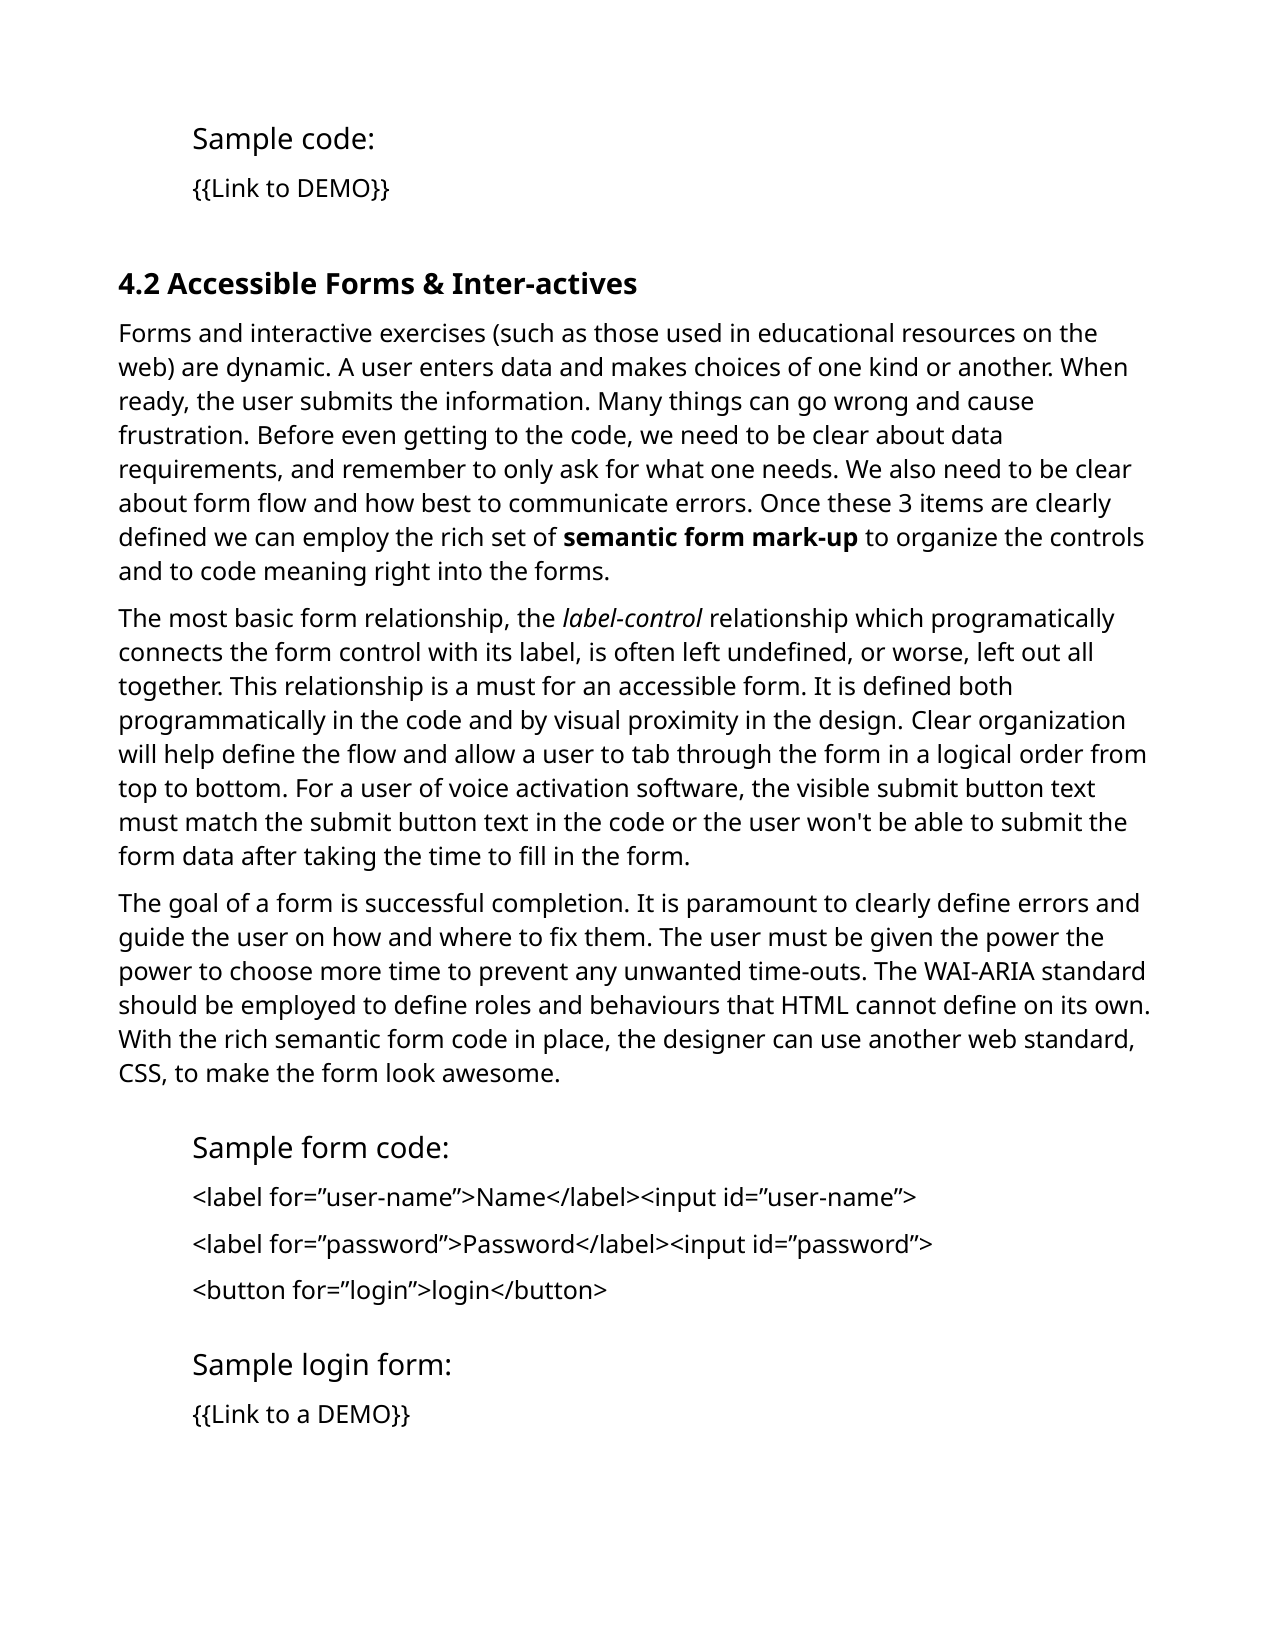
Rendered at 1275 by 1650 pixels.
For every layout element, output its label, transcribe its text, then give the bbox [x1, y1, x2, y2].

text The goal of a form is successful completion. It is paramount to clearly define errors and guide the user on how and where to fix them. The user must be given the power the power to choose more time to prevent any unwanted time-outs. The WAI-ARIA standard should be employed to define roles and behaviours that HTML cannot define on its own. With the rich semantic form code in place, the designer can use another web standard, CSS, to make the form look awesome. [118, 886, 1157, 1090]
subtitle Sample code: [192, 118, 1157, 158]
text The most basic form relationship, the label-control relationship which programatically connects the form control with its label, is often left undefined, or worse, left out all together. This relationship is a must for an accessible form. It is defined both programmatically in the code and by visual proximity in the design. Clear organization will help define the flow and allow a user to tab through the form in a logical order from top to bottom. For a user of voice activation software, the visible submit button text must match the submit button text in the code or the user won't be able to submit the form data after taking the time to fill in the form. [118, 601, 1157, 873]
text <button for=”login”>login</button> [192, 1273, 1157, 1307]
text {{Link to DEMO}} [118, 170, 1157, 204]
text <label for=”password”>Password</label><input id=”password”> [192, 1226, 1157, 1260]
text {{Link to a DEMO}} [118, 1397, 1157, 1431]
subtitle Sample login form: [192, 1344, 1157, 1384]
subtitle Sample form code: [192, 1127, 1157, 1167]
text Forms and interactive exercises (such as those used in educational resources on the web) are dynamic. A user enters data and makes choices of one kind or another. When ready, the user submits the information. Many things can go wrong and cause frustration. Before even getting to the code, we need to be clear about data requirements, and remember to only ask for what one needs. We also need to be clear about form flow and how best to communicate errors. Once these 3 items are clearly defined we can employ the rich set of semantic form mark-up to organize the controls and to code meaning right into the forms. [118, 316, 1157, 588]
text <label for=”user-name”>Name</label><input id=”user-name”> [192, 1180, 1157, 1214]
subtitle 4.2 Accessible Forms & Inter-actives [118, 263, 1157, 303]
